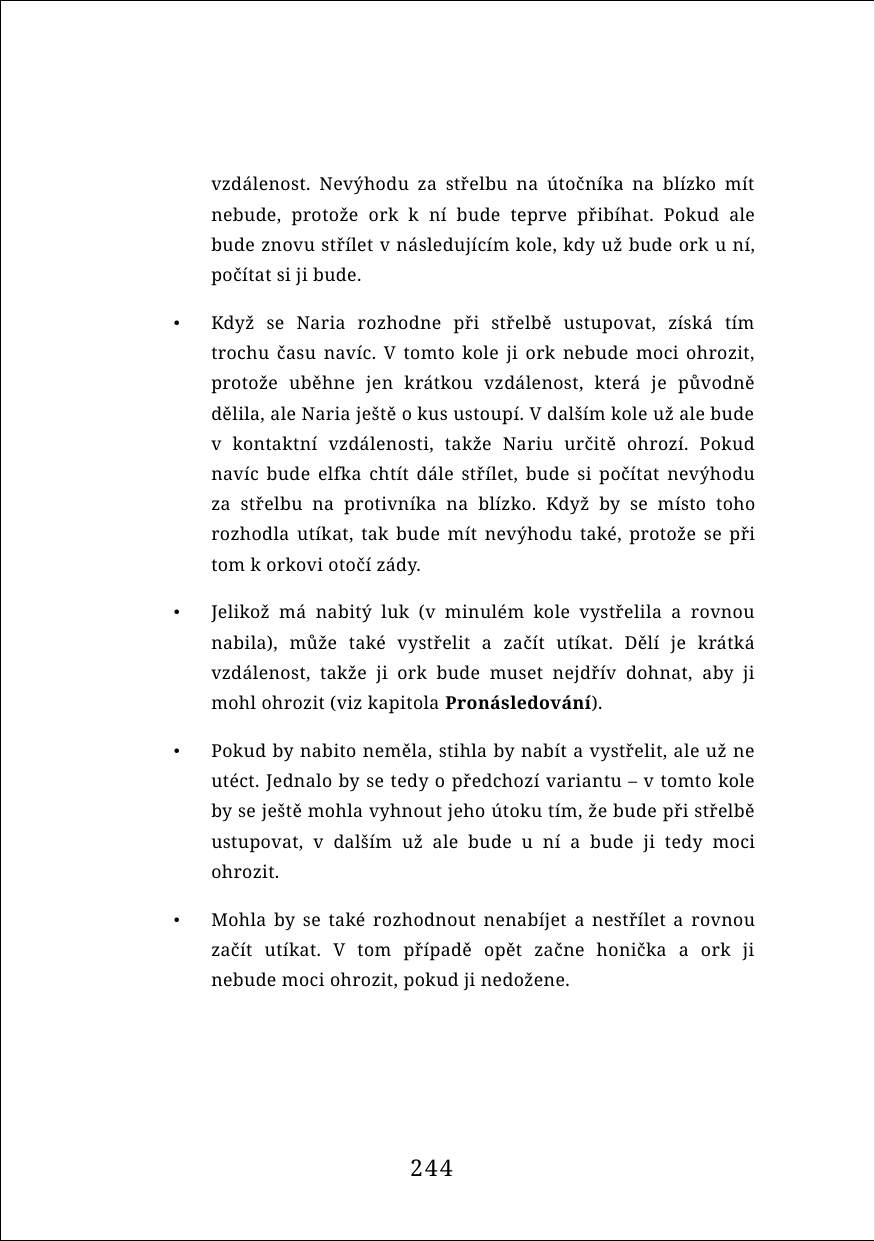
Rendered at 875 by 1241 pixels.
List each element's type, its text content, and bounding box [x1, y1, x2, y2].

list vzdálenost. Nevýhodu za střelbu na útočníka na blízko mít nebude, protože ork k ní bude teprve přibíhat. Pokud ale bude znovu střílet v následujícím kole, kdy už bude ork u ní, počítat si ji bude. [173, 172, 756, 287]
list Pokud by nabito neměla, stihla by nabít a vystřelit, ale už ne utéct. Jednalo by se tedy o předchozí variantu – v tomto kole by se ještě mohla vyhnout jeho útoku tím, že bude při střelbě ustupovat, v dalším už ale bude u ní a bude ji tedy moci ohrozit. [173, 738, 756, 883]
list Jelikož má nabitý luk (v minulém kole vystřelila a rovnou nabila), může také vystřelit a začít utíkat. Dělí je krátká vzdálenost, takže ji ork bude muset nejdřív dohnat, aby ji mohl ohrozit (viz kapitola Pronásledování). [173, 600, 756, 715]
list Mohla by se také rozhodnout nenabíjet a nestřílet a rovnou začít utíkat. V tom případě opět začne honička a ork ji nebude moci ohrozit, pokud ji nedožene. [173, 907, 756, 992]
list Když se Naria rozhodne při střelbě ustupovat, získá tím trochu času navíc. V tomto kole ji ork nebude moci ohrozit, protože uběhne jen krátkou vzdálenost, která je původně dělila, ale Naria ještě o kus ustoupí. V dalším kole už ale bude v kontaktní vzdálenosti, takže Nariu určitě ohrozí. Pokud navíc bude elfka chtít dále střílet, bude si počítat nevýhodu za střelbu na protivníka na blízko. Když by se místo toho rozhodla utíkat, tak bude mít nevýhodu také, protože se při tom k orkovi otočí zády. [173, 310, 756, 576]
